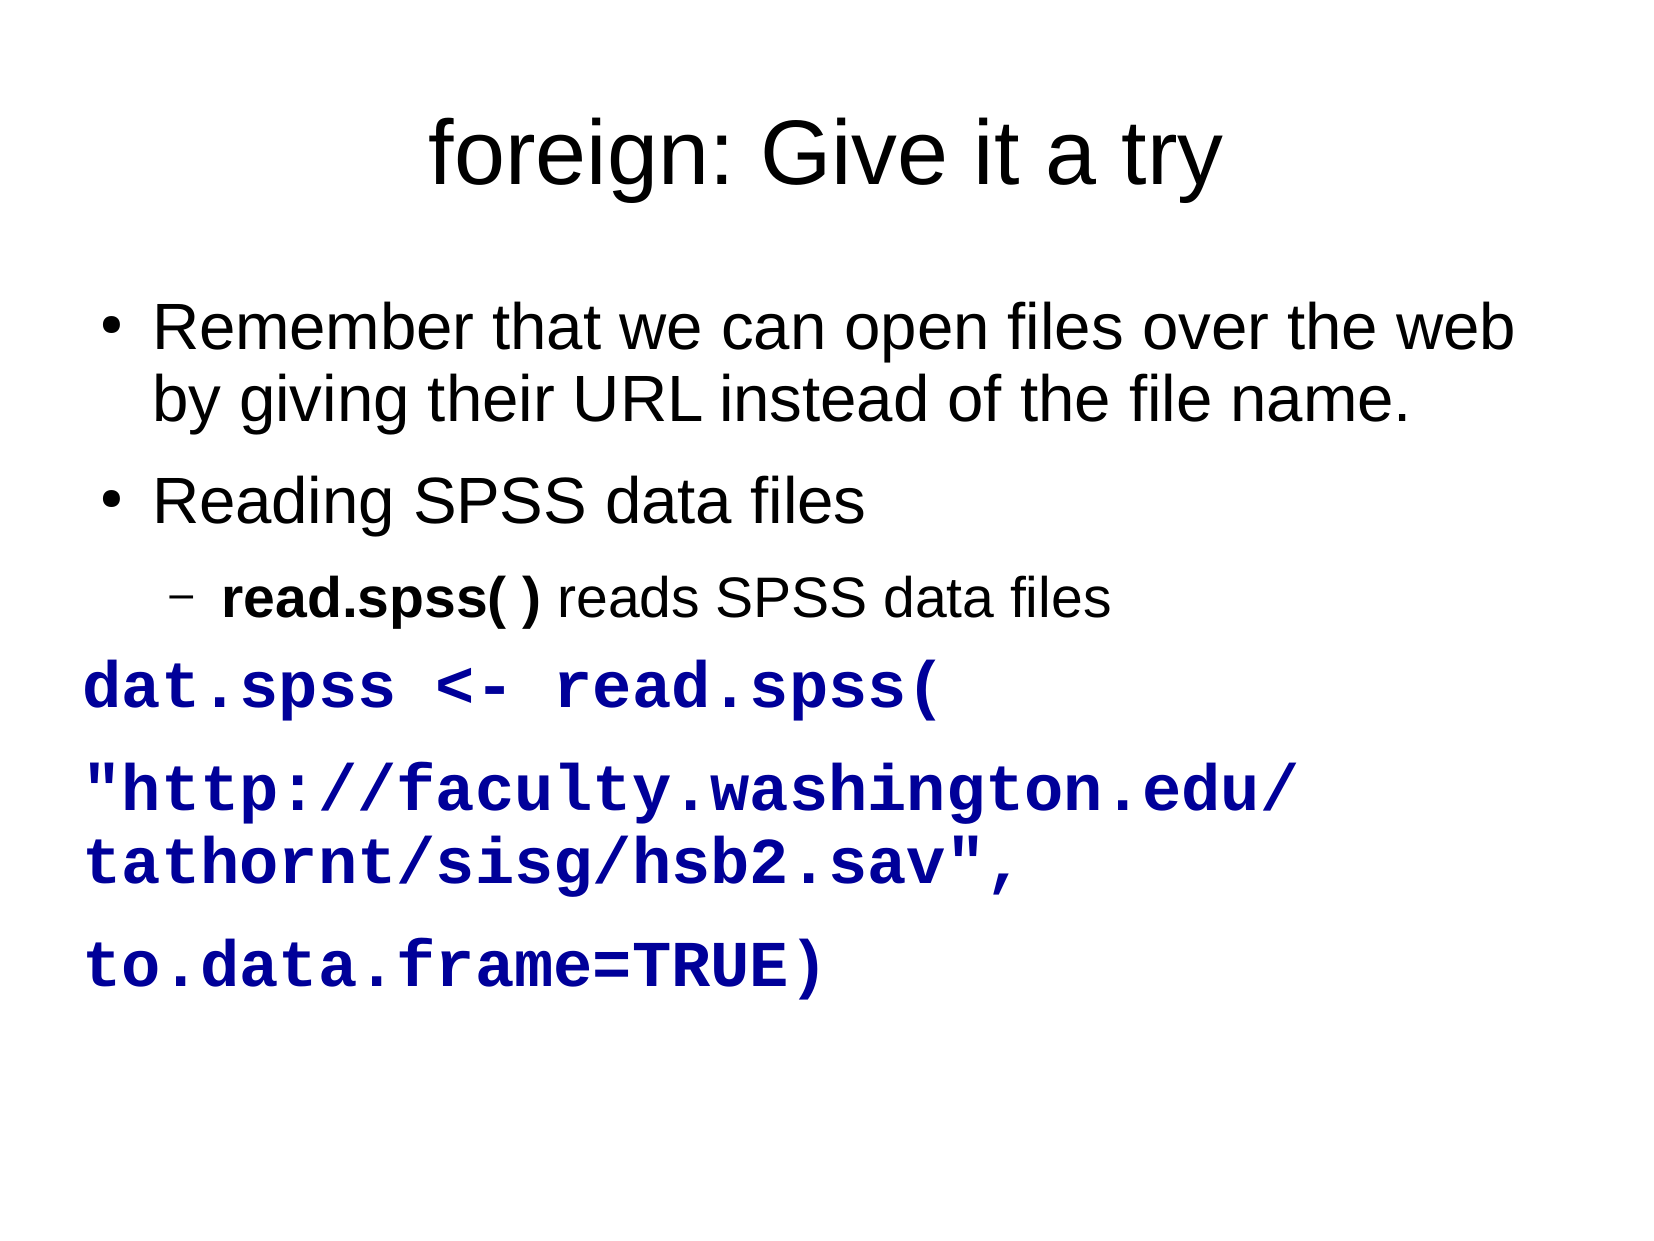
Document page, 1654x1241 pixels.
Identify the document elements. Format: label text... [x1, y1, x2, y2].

list Remember that we can open files over the web by giving their URL instead of the file name. Reading SPSS data files read.spss( ) reads SPSS data files dat.spss <- read.spss( "http://faculty.washington.edu/tathornt/sisg/hsb2.sav", to.data.frame=TRUE) [82, 290, 1571, 1010]
title foreign: Give it a try [82, 49, 1571, 257]
